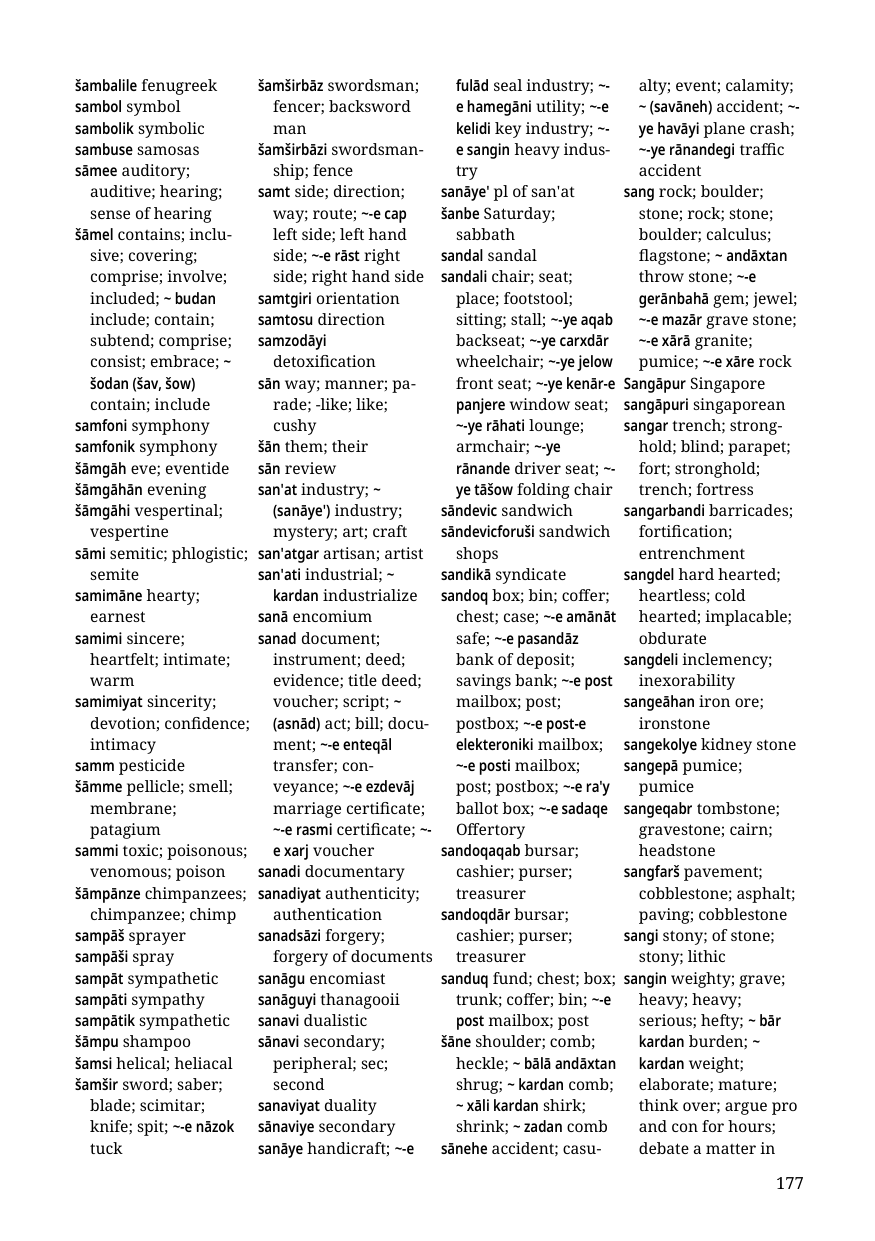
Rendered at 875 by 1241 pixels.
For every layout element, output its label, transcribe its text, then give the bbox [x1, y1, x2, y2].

text sandali chair; seat; place; foot­stool; sitting; stall; ~-ye aqab backseat; ~-ye carxdār wheelchair; ~-ye jelow front seat; ~-ye kenār-e panjere window seat; ~-ye rāhati lounge; armchair; ~-ye rānande driver seat; ~-ye tāšow folding chair [441, 266, 616, 500]
text sangin weighty; grave; heavy; heavy; serious; hefty; ~ bār kardan bur­den; ~ kardan weight; elaborate; mature; think over; argue pro and con for hours; debate a mat­ter in [624, 967, 799, 1159]
text alty; event; calamity; ~ (savāneh) accident; ~-ye havāyi plane crash; ~-ye rānandegi traffic acci­dent [624, 75, 799, 181]
text šāmgāhi vespertinal; ves­pertine [75, 500, 250, 542]
text samzodāyi detoxification [258, 330, 433, 372]
text sambol symbol [75, 96, 250, 117]
text šāmpu shampoo [75, 1031, 250, 1052]
text sānavi secondary; periphe­ral; sec; second [258, 1031, 433, 1095]
text sangdel hard hearted; heart­less; cold hearted; implaca­ble; obdurate [624, 564, 799, 649]
text sammi toxic; poisonous; ven­omous; poison [75, 840, 250, 882]
text šāmme pellicle; smell; mem­brane; patagium [75, 776, 250, 840]
text šamsi helical; heliacal [75, 1052, 250, 1074]
text sangarbandi barricades; fortifi­cation; entrench­ment [624, 500, 799, 564]
text šāmel contains; inclu­sive; cov­ering; comprise; in­volve; in­cluded; ~ budan include; contain; subtend; comprise; con­sist; em­brace; ~ šodan (šav, šow) contain; in­clude [75, 224, 250, 415]
text sampāti sympathy [75, 989, 250, 1010]
text šanbe Saturday; sabbath [441, 202, 616, 245]
text san'ati industrial; ~ kardan in­dustrialize [258, 564, 433, 606]
text sangfarš pavement; cobble­stone; asphalt; paving; cobble­stone [624, 861, 799, 925]
text sangi stony; of stone; stony; lithic [624, 925, 799, 967]
text sandikā syndicate [441, 564, 616, 585]
text sangeāhan iron ore; iron­stone [624, 691, 799, 734]
text sanāye handicraft; ~-e [258, 1137, 433, 1159]
text samimi sincere; heartfelt; inti­mate; warm [75, 627, 250, 691]
text sāmi semitic; phlogistic; semite [75, 542, 250, 585]
text sān way; manner; pa­rade; -like; like; cushy [258, 372, 433, 436]
text sāndevic sandwich [441, 500, 616, 521]
text šamširbāzi swordsman­ship; fence [258, 139, 433, 181]
text šāmpānze chimpanzees; chim­panzee; chimp [75, 882, 250, 925]
text sanadiyat authenticity; au­thentication [258, 882, 433, 925]
text šamšir sword; saber; blade; scimitar; knife; spit; ~-e nāzok tuck [75, 1074, 250, 1159]
text sambolik symbolic [75, 117, 250, 139]
text sān review [258, 457, 433, 479]
text samfoni symphony [75, 415, 250, 436]
text sandal sandal [441, 245, 616, 266]
text sandoqaqab bursar; cashier; purser; treasurer [441, 840, 616, 904]
text šambalile fenugreek [75, 75, 250, 96]
text samm pesticide [75, 755, 250, 776]
text šāmgāhān evening [75, 479, 250, 500]
text šāne shoulder; comb; heckle; ~ bālā andāxtan shrug; ~ kardan comb; ~ xāli kardan shirk; shrink; ~ zadan comb [441, 1031, 616, 1137]
text sampāt sympathetic [75, 967, 250, 989]
text samtgiri orientation [258, 287, 433, 309]
text sandoq box; bin; coffer; chest; case; ~-e amānāt safe; ~-e pasandāz bank of deposit; savings bank; ~-e post mail­box; post; postbox; ~-e post-e elekteroniki mailbox; ~-e posti mailbox; post; post­box; ~-e ra'y ballot box; ~-e sadaqe Offer­tory [441, 585, 616, 840]
text sanāye' pl of san'at [441, 181, 616, 202]
text samimāne hearty; earnest [75, 585, 250, 627]
text samtosu direction [258, 309, 433, 330]
text sampāši spray [75, 946, 250, 967]
text sanā encomium [258, 606, 433, 627]
text sampāš sprayer [75, 925, 250, 946]
text sangekolye kidney stone [624, 734, 799, 755]
text sāndevicforuši sandwich shops [441, 521, 616, 564]
text sangepā pumice; pumice [624, 755, 799, 797]
text san'at industry; ~ (sanāye') in­dustry; mys­tery; art; craft [258, 479, 433, 542]
text sanad document; instru­ment; deed; evidence; ti­tle deed; voucher; script; ~ (asnād) act; bill; docu­ment; ~-e enteqāl trans­fer; con­veyance; ~-e ezdevāj mar­riage certifi­cate; ~-e rasmi certifi­cate; ~-e xarj voucher [258, 627, 433, 861]
text sang rock; boulder; stone; rock; stone; boul­der; cal­culus; flagstone; ~ andāxtan throw stone; ~-e gerānbahā gem; jewel; ~-e mazār grave stone; ~-e xārā granite; pumice; ~-e xāre rock [624, 181, 799, 372]
text sangeqabr tombstone; grave­stone; cairn; head­stone [624, 797, 799, 861]
text sangar trench; strong­hold; blind; parapet; fort; strong­hold; trench; fortress [624, 415, 799, 500]
text sambuse samosas [75, 139, 250, 160]
text šamširbāz swordsman; fencer; backsword man [258, 75, 433, 139]
text sangdeli inclemency; inex­orability [624, 649, 799, 691]
text samimiyat sincerity; devot­ion; confidence; inti­macy [75, 691, 250, 755]
text sanadi documentary [258, 861, 433, 882]
text sanāguyi thanagooii [258, 989, 433, 1010]
text sanduq fund; chest; box; trunk; coffer; bin; ~-e post mail­box; post [441, 967, 616, 1031]
text sanadsāzi forgery; forgery of documents [258, 925, 433, 967]
text samfonik symphony [75, 436, 250, 457]
text fulād seal industry; ~-e hamegāni utility; ~-e kelidi key indus­try; ~-e sangin heavy indus­try [441, 75, 616, 181]
text šān them; their [258, 436, 433, 457]
text sampātik sympathetic [75, 1010, 250, 1031]
text sangāpuri singaporean [624, 394, 799, 415]
text sanavi dualistic [258, 1010, 433, 1031]
text sānaviye secondary [258, 1116, 433, 1137]
text šāmgāh eve; eventide [75, 457, 250, 479]
text san'atgar artisan; artist [258, 542, 433, 564]
text samt side; direction; way; route; ~-e cap left side; left hand side; ~-e rāst right side; right hand side [258, 181, 433, 287]
text sanaviyat duality [258, 1095, 433, 1116]
text sanāgu encomiast [258, 967, 433, 989]
text sandoqdār bursar; cashier; purser; treasurer [441, 904, 616, 967]
text sāmee auditory; auditive; hear­ing; sense of hearing [75, 160, 250, 224]
text Sangāpur Singapore [624, 372, 799, 394]
text sānehe accident; casu­ [441, 1137, 616, 1159]
